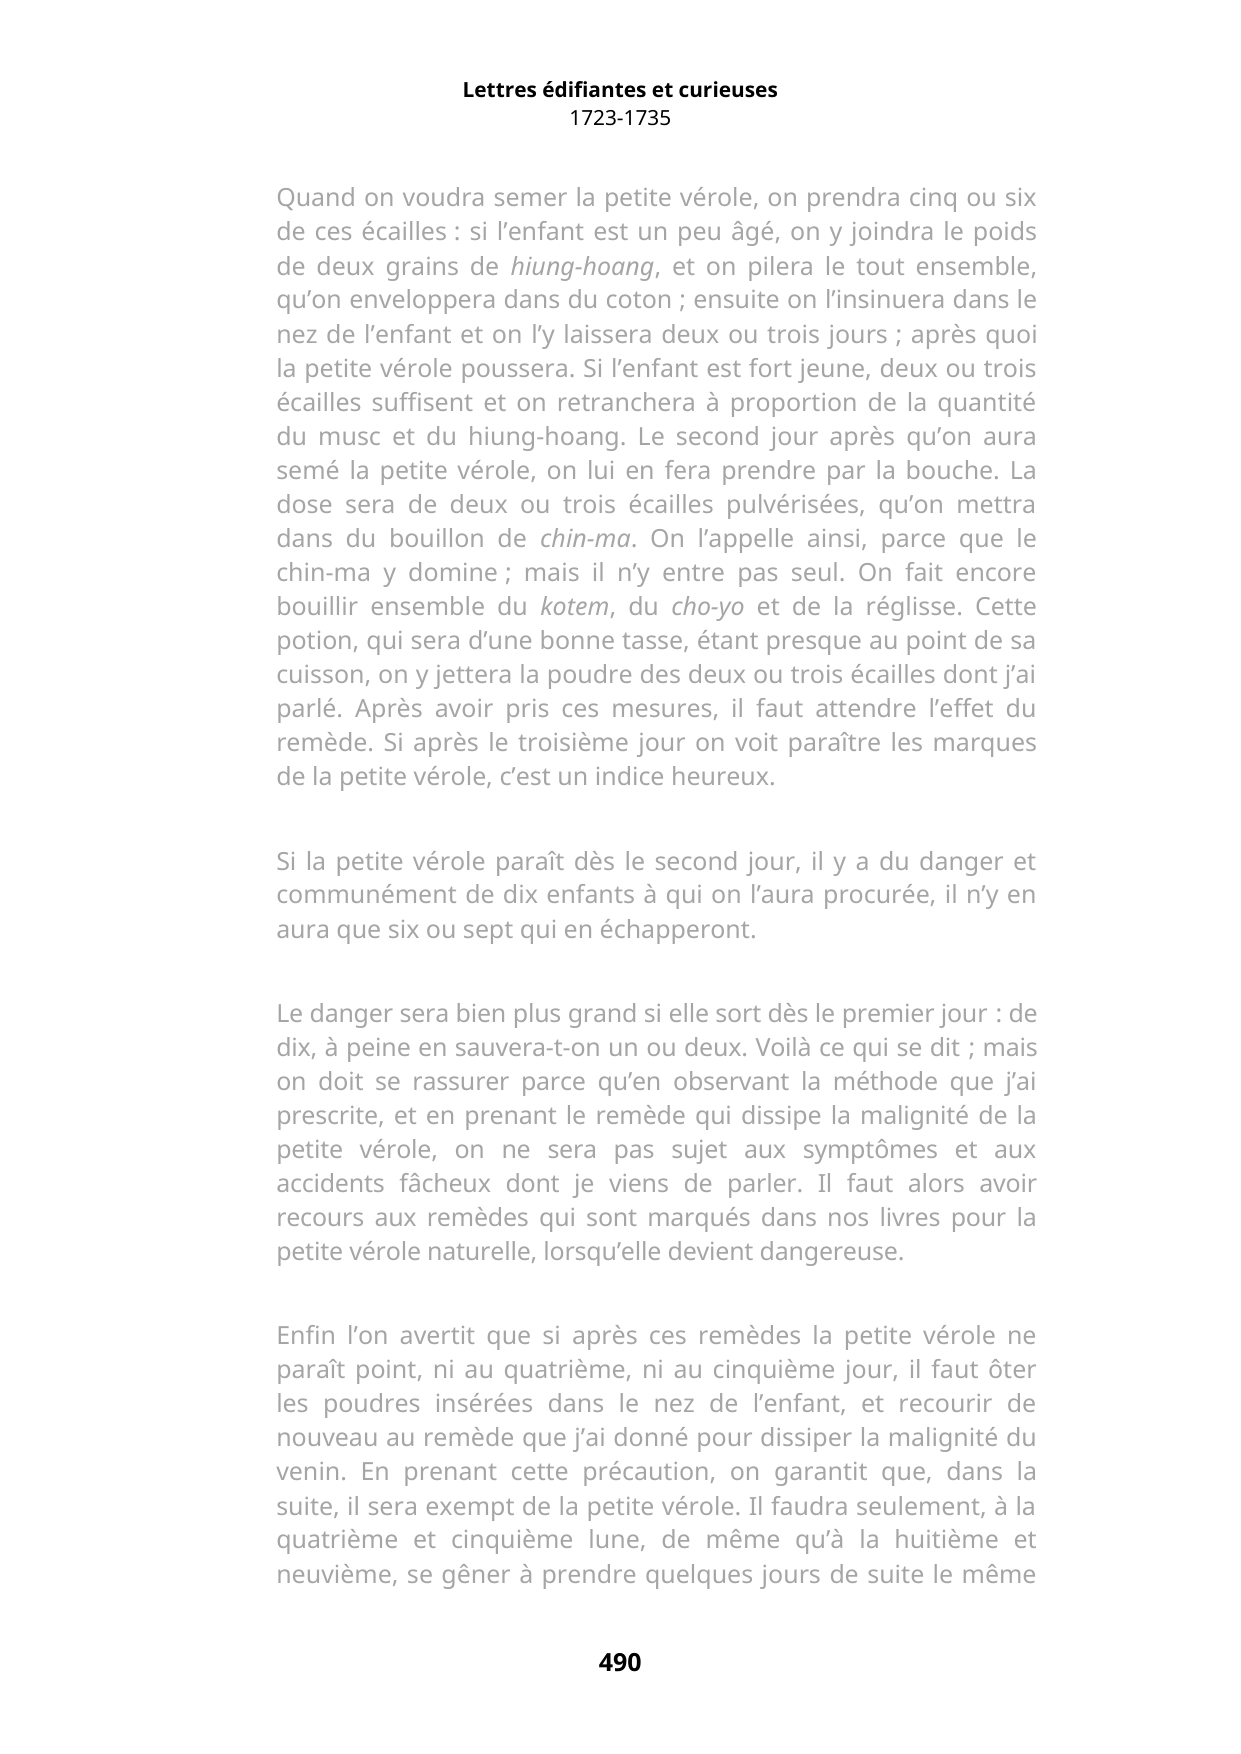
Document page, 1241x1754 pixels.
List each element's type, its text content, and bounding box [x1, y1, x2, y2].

text Quand on voudra semer la petite vérole, on prendra cinq ou six de ces écailles : si l’enfant est un peu âgé, on y joindra le poids de deux grains de hiung-hoang, et on pilera le tout ensemble, qu’on enveloppera dans du coton ; ensuite on l’insinuera dans le nez de l’enfant et on l’y laissera deux ou trois jours ; après quoi la petite vérole poussera. Si l’enfant est fort jeune, deux ou trois écailles suffisent et on retranchera à proportion de la quantité du musc et du hiung-hoang. Le second jour après qu’on aura semé la petite vérole, on lui en fera prendre par la bouche. La dose sera de deux ou trois écailles pulvérisées, qu’on mettra dans du bouillon de chin-ma. On l’appelle ainsi, parce que le chin-ma y domine ; mais il n’y entre pas seul. On fait encore bouillir ensemble du kotem, du cho-yo et de la réglisse. Cette potion, qui sera d’une bonne tasse, étant presque au point de sa cuisson, on y jettera la poudre des deux ou trois écailles dont j’ai parlé. Après avoir pris ces mesures, il faut attendre l’effet du remède. Si après le troisième jour on voit paraître les marques de la petite vérole, c’est un indice heureux. [276, 180, 1038, 793]
text Enfin l’on avertit que si après ces remèdes la petite vérole ne paraît point, ni au quatrième, ni au cinquième jour, il faut ôter les poudres insérées dans le nez de l’enfant, et recourir de nouveau au remède que j’ai donné pour dissiper la malignité du venin. En prenant cette précaution, on garantit que, dans la suite, il sera exempt de la petite vérole. Il faudra seulement, à la quatrième et cinquième lune, de même qu’à la huitième et neuvième, se gêner à prendre quelques jours de suite le même [276, 1318, 1038, 1590]
text Si la petite vérole paraît dès le second jour, il y a du danger et communément de dix enfants à qui on l’aura procurée, il n’y en aura que six ou sept qui en échapperont. [276, 843, 1038, 945]
text Le danger sera bien plus grand si elle sort dès le premier jour : de dix, à peine en sauvera-t-on un ou deux. Voilà ce qui se dit ; mais on doit se rassurer parce qu’en observant la méthode que j’ai prescrite, et en prenant le remède qui dissipe la malignité de la petite vérole, on ne sera pas sujet aux symptômes et aux accidents fâcheux dont je viens de parler. Il faut alors avoir recours aux remèdes qui sont marqués dans nos livres pour la petite vérole naturelle, lorsqu’elle devient dangereuse. [276, 995, 1038, 1268]
